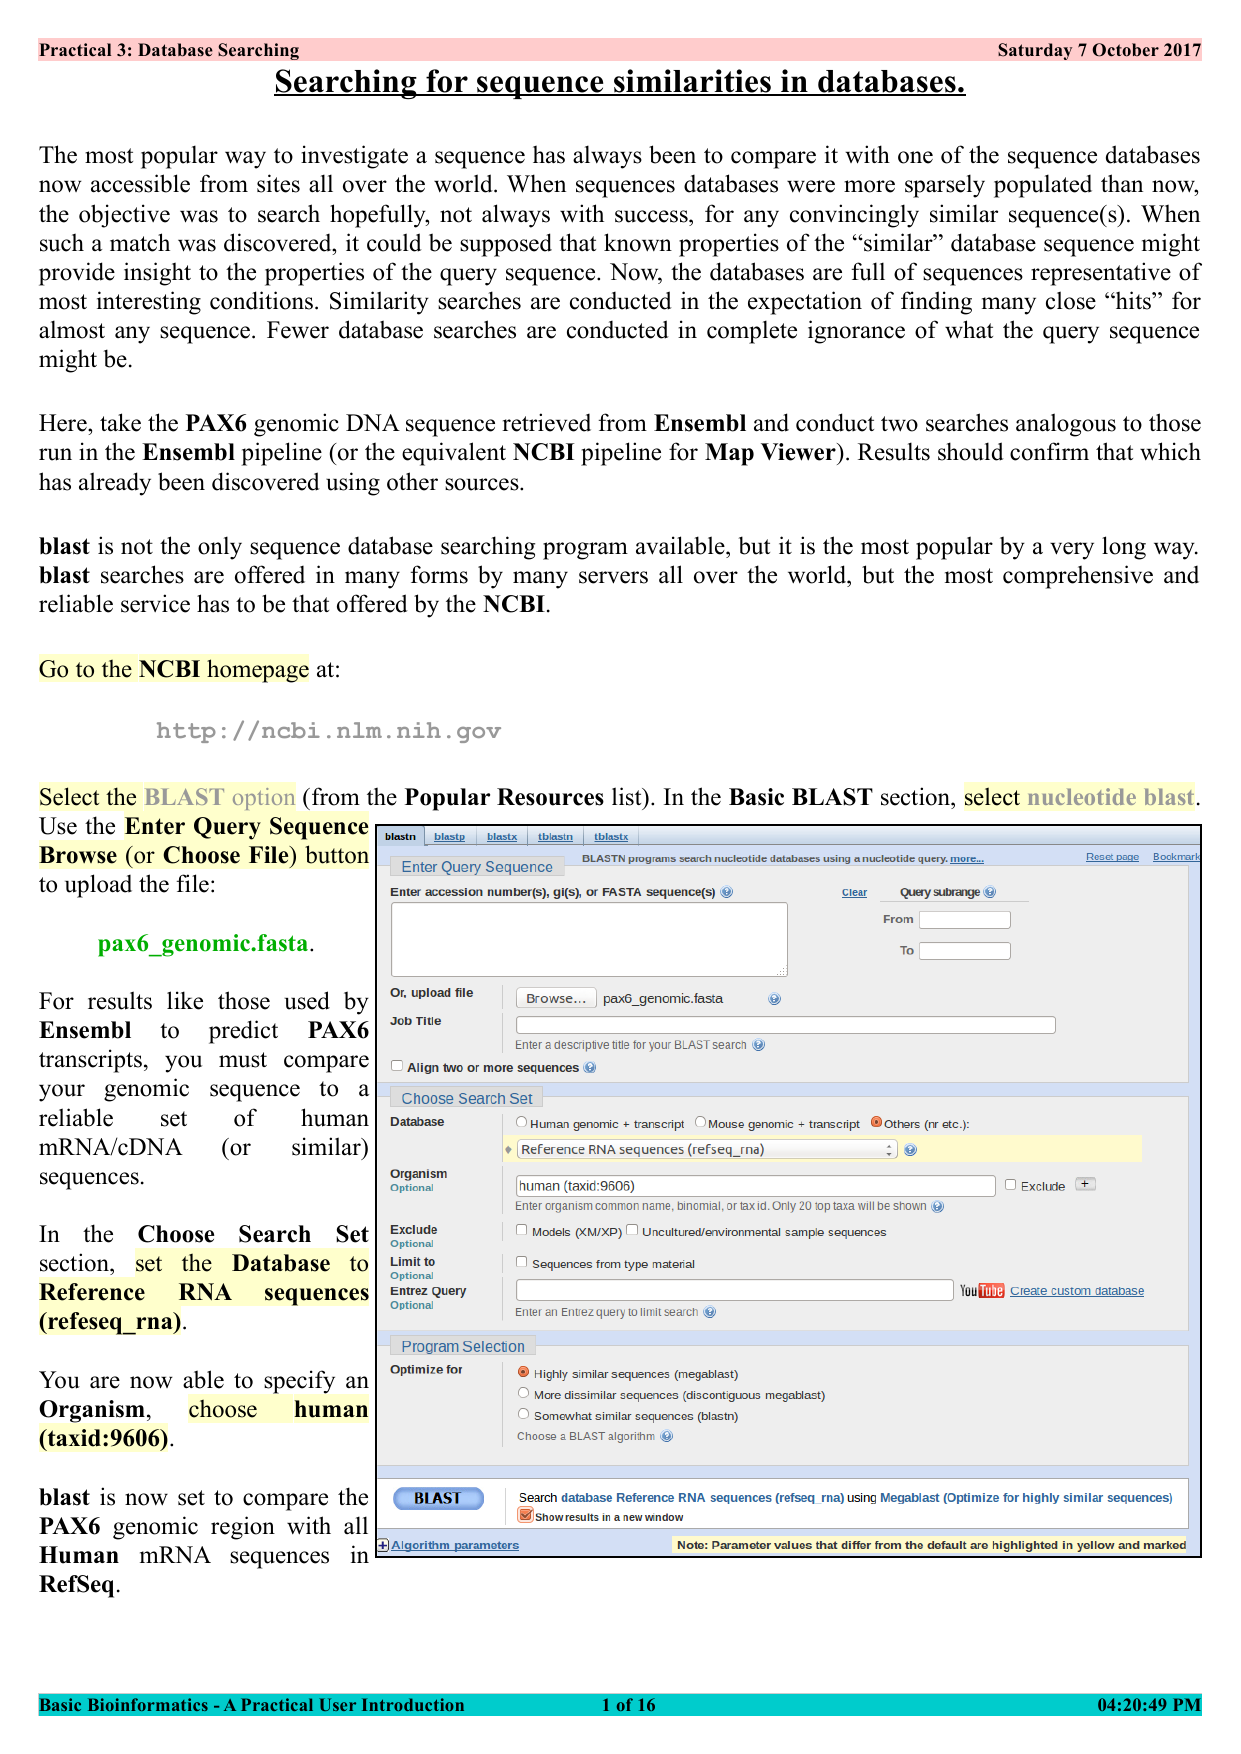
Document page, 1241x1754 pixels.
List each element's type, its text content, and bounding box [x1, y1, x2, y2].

text Go to the NCBI homepage at: [38, 653, 1202, 682]
text blast is not the only sequence database searching program available, but it is the most popular by a very long way. blast searches are offered in many forms by many servers all over the world, but the most comprehensive and reliable service has to be that offered by the NCBI. [38, 531, 1202, 618]
text Searching for sequence similarities in databases. [38, 61, 1202, 99]
text Here, take the PAX6 genomic DNA sequence retrieved from Ensembl and conduct two searches analogous to those run in the Ensembl pipeline (or the equivalent NCBI pipeline for Map Viewer). Results should confirm that which has already been discovered using other sources. [38, 408, 1202, 495]
text You are now able to specify an Organism, choose human (taxid:9606). [38, 1365, 375, 1452]
text Select the BLAST option (from the Popular Resources list). In the Basic BLAST section, select nucleotide blast. Use the Enter Query Sequence Browse (or Choose File) button to upload the file: [38, 782, 1202, 898]
text blast is now set to compare the PAX6 genomic region with all Human mRNA sequences in RefSeq. [38, 1481, 1202, 1598]
text The most popular way to investigate a sequence has always been to compare it with one of the sequence databases now accessible from sites all over the world. When sequences databases were more sparsely populated than now, the objective was to search hopefully, not always with success, for any convincingly similar sequence(s). When such a match was discovered, it could be supposed that known properties of the “similar” database sequence might provide insight to the properties of the query sequence. Now, the databases are full of sequences representative of most interesting conditions. Similarity searches are conducted in the expectation of finding many close “hits” for almost any sequence. Fewer database searches are conducted in complete ignorance of what the query sequence might be. [38, 140, 1202, 373]
text pax6_genomic.fasta. [97, 928, 375, 957]
picture [377, 826, 1200, 1556]
text In the Choose Search Set section, set the Database to Reference RNA sequences (refeseq_rna). [38, 1219, 375, 1335]
text http://ncbi.nlm.nih.gov [38, 718, 1202, 746]
text For results like those used by Ensembl to predict PAX6 transcripts, you must compare your genomic sequence to a reliable set of human mRNA/cDNA (or similar) sequences. [38, 986, 375, 1189]
